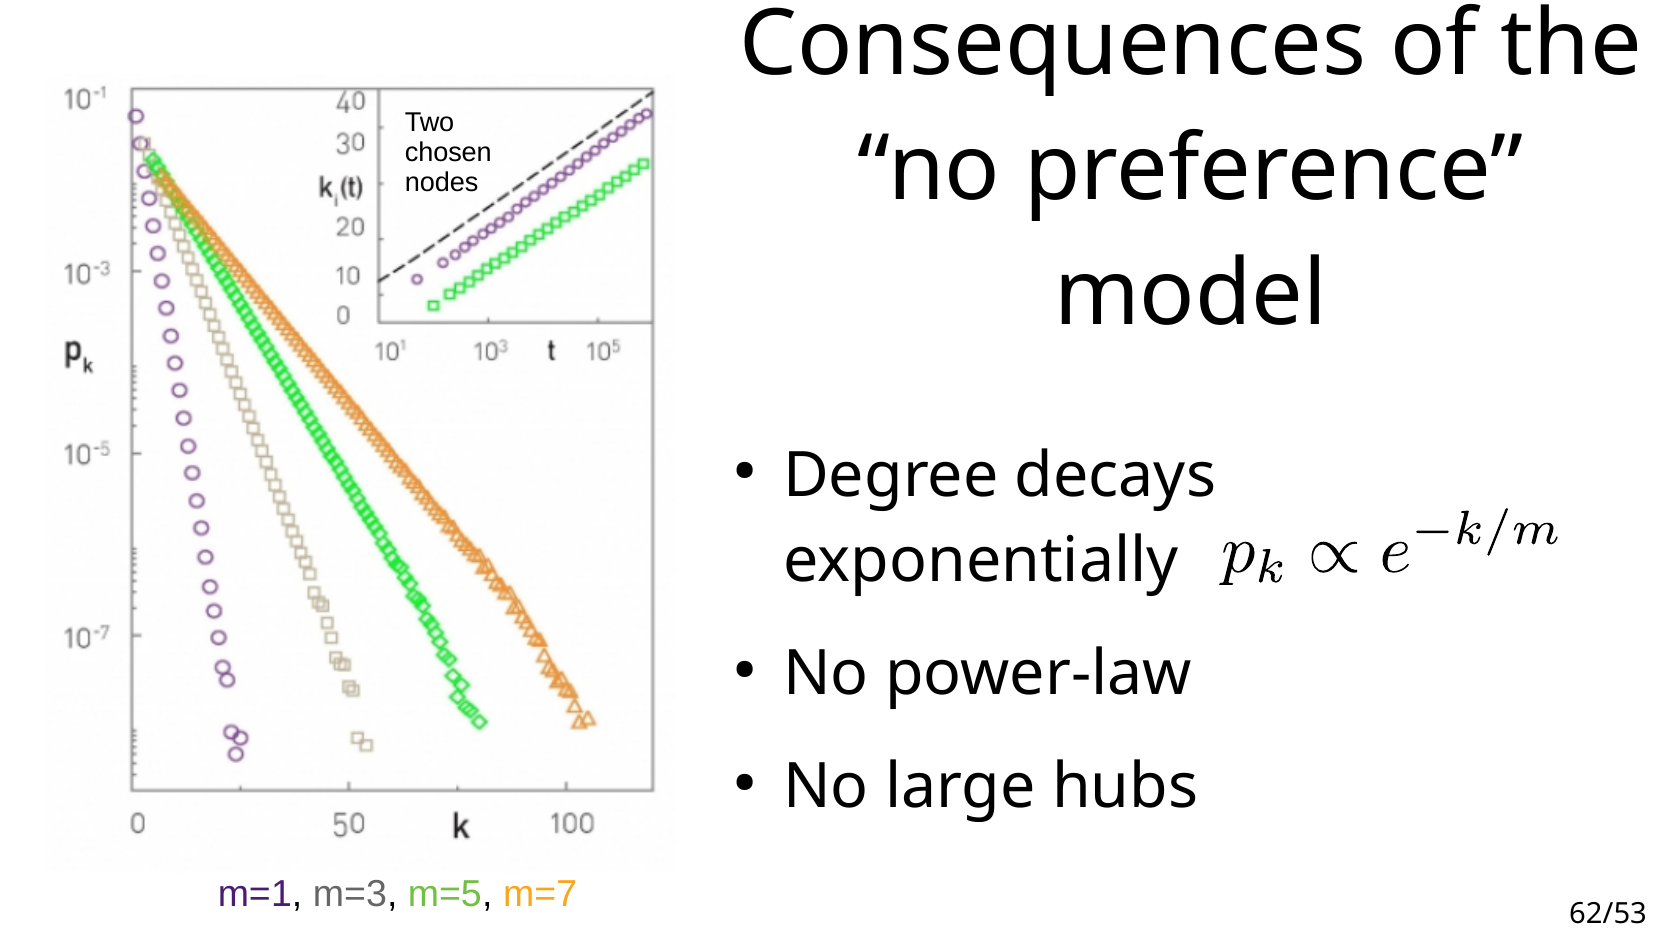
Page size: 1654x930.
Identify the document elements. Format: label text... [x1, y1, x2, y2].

text_box m=1, m=3, m=5, m=7 [135, 864, 661, 922]
text_box Two chosen nodes [390, 99, 541, 205]
picture [46, 74, 676, 874]
title Consequences of the “no preference” model [735, 9, 1648, 318]
text_box [1218, 507, 1561, 586]
list Degree decays exponentially No power-law No large hubs [716, 428, 1583, 829]
